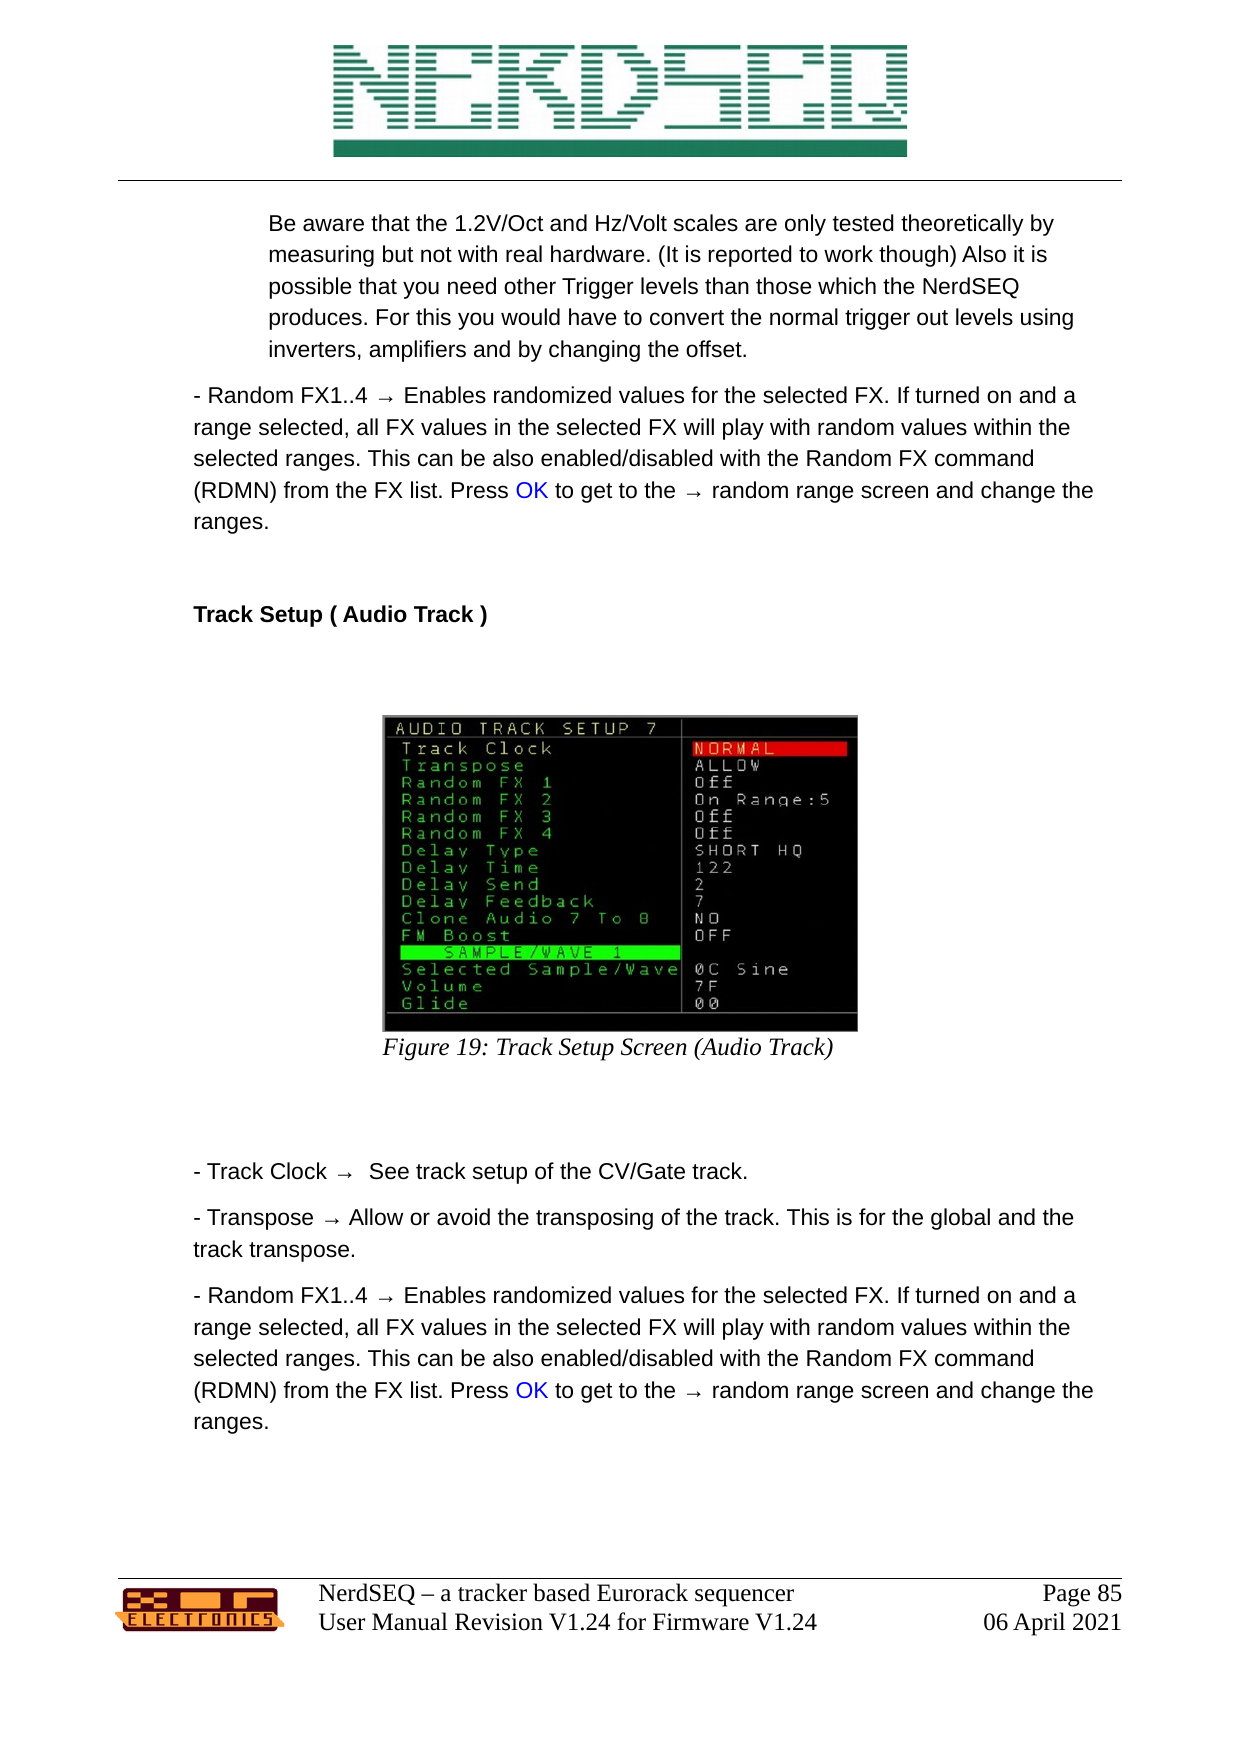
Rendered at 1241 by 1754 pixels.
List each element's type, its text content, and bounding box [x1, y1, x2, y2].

text - Random FX1..4 → Enables randomized values for the selected FX. If turned on and a range selected, all FX values in the selected FX will play with random values within the selected ranges. This can be also enabled/disabled with the Random FX command (RDMN) from the FX list. Press OK to get to the → random range screen and change the ranges. [193, 382, 1122, 534]
text Track Setup ( Audio Track ) [193, 601, 1122, 627]
text - Transpose → Allow or avoid the transposing of the track. This is for the global and the track transpose. [193, 1204, 1122, 1262]
text - Random FX1..4 → Enables randomized values for the selected FX. If turned on and a range selected, all FX values in the selected FX will play with random values within the selected ranges. This can be also enabled/disabled with the Random FX command (RDMN) from the FX list. Press OK to get to the → random range screen and change the ranges. [193, 1282, 1122, 1435]
text Figure 19: Track Setup Screen (Audio Track) [382, 1032, 858, 1061]
text - Track Clock → See track setup of the CV/Gate track. [193, 1158, 1122, 1184]
list Be aware that the 1.2V/Oct and Hz/Volt scales are only tested theoretically by measuring but not with real hardware. (It is reported to work though) Also it is possible that you need other Trigger levels than those which the NerdSEQ produces. For this you would have to convert the normal trigger out levels using inverters, amplifiers and by changing the offset. [231, 209, 1122, 362]
picture [382, 715, 858, 1032]
picture [333, 45, 908, 157]
text [382, 659, 858, 715]
picture [115, 1584, 285, 1634]
